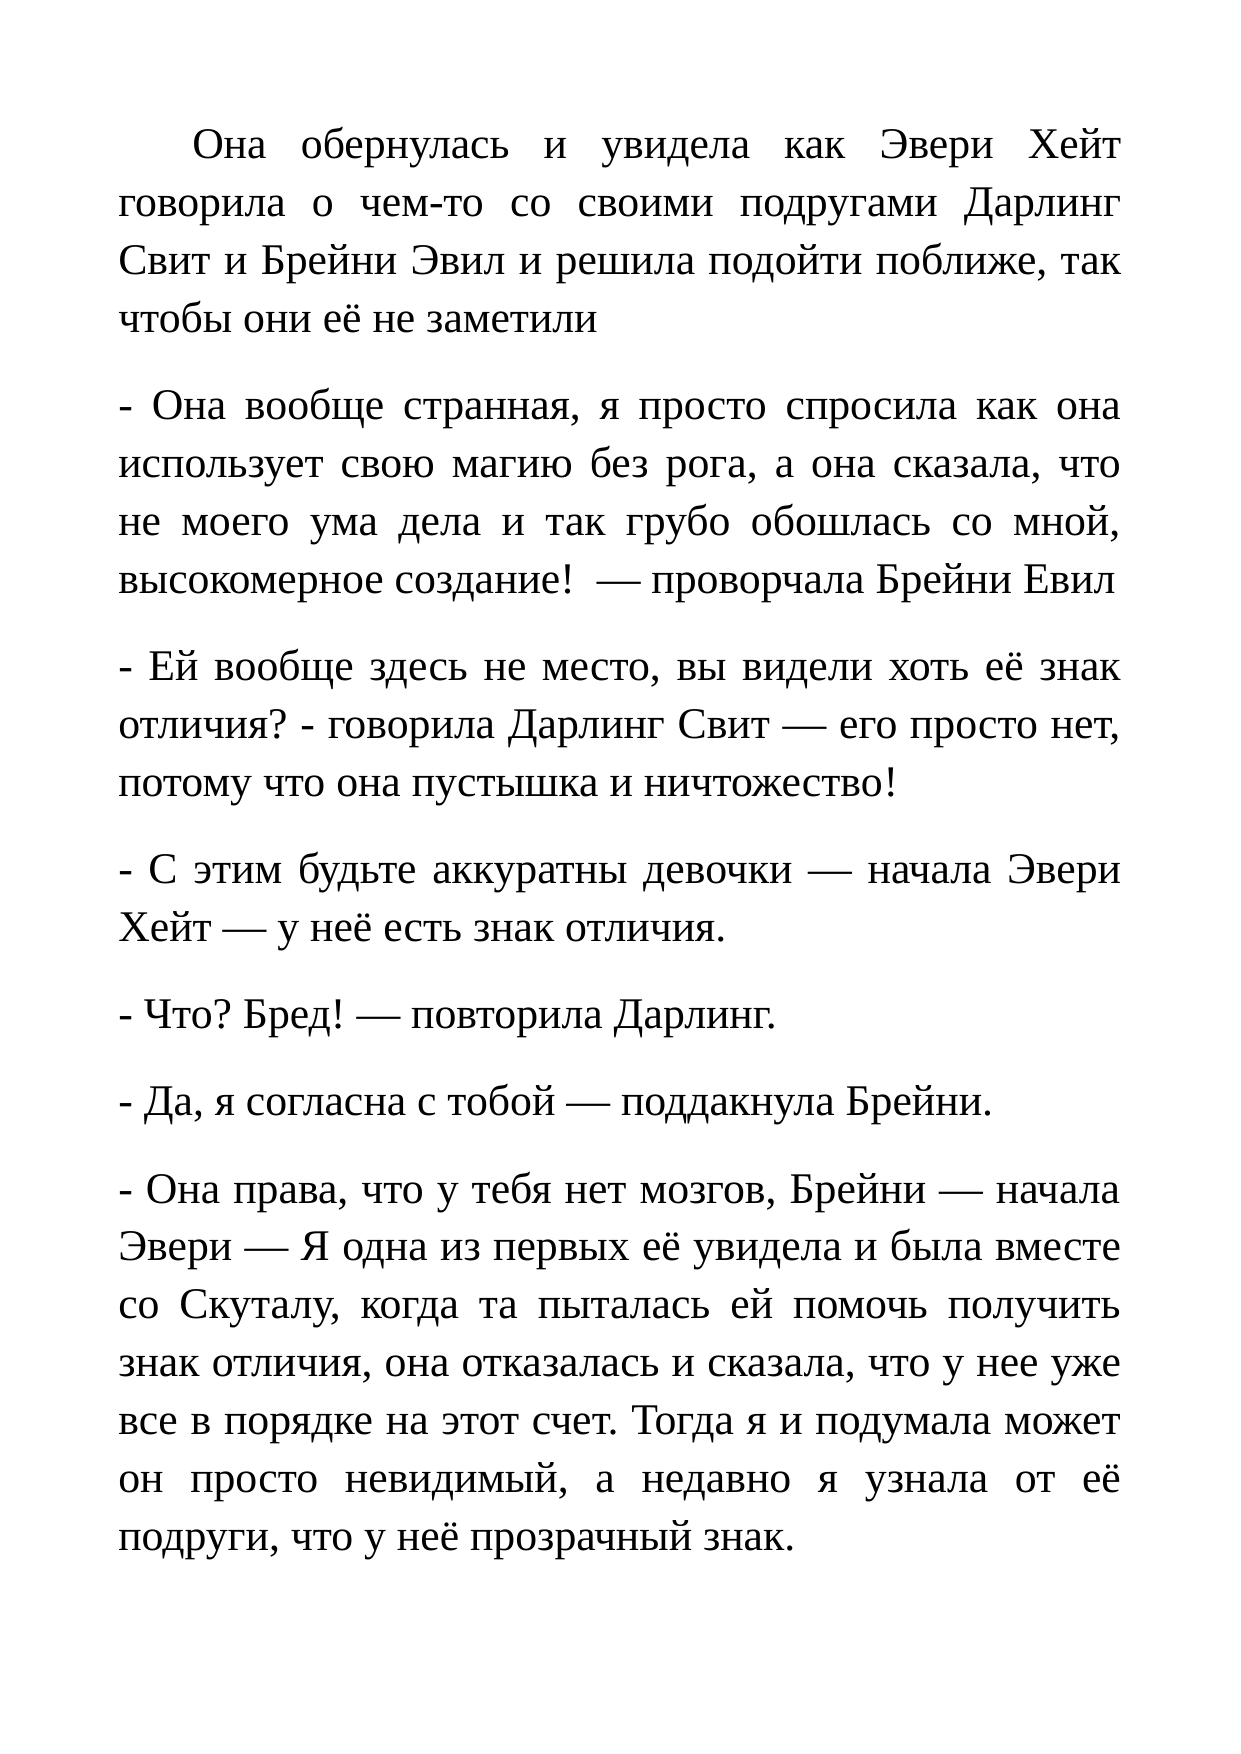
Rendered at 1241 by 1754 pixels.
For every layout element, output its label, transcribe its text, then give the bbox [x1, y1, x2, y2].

text - Она вообще странная, я просто спросила как она использует свою магию без рога, а она сказала, что не моего ума дела и так грубо обошлась со мной, высокомерное создание! — проворчала Брейни Евил [118, 379, 1122, 603]
text Она обернулась и увидела как Эвери Хейт говорила о чем-то со своими подругами Дарлинг Свит и Брейни Эвил и решила подойти поближе, так чтобы они её не заметили [118, 118, 1122, 342]
text - Ей вообще здесь не место, вы видели хоть её знак отличия? - говорила Дарлинг Свит — его просто нет, потому что она пустышка и ничтожество! [118, 639, 1122, 806]
text - С этим будьте аккуратны девочки — начала Эвери Хейт — у неё есть знак отличия. [118, 842, 1122, 951]
text - Что? Бред! — повторила Дарлинг. [118, 988, 1122, 1038]
text - Да, я согласна с тобой — поддакнула Брейни. [118, 1075, 1122, 1125]
text - Она права, что у тебя нет мозгов, Брейни — начала Эвери — Я одна из первых её увидела и была вместе со Скуталу, когда та пыталась ей помочь получить знак отличия, она отказалась и сказала, что у нее уже все в порядке на этот счет. Тогда я и подумала может он просто невидимый, а недавно я узнала от её подруги, что у неё прозрачный знак. [118, 1162, 1122, 1559]
